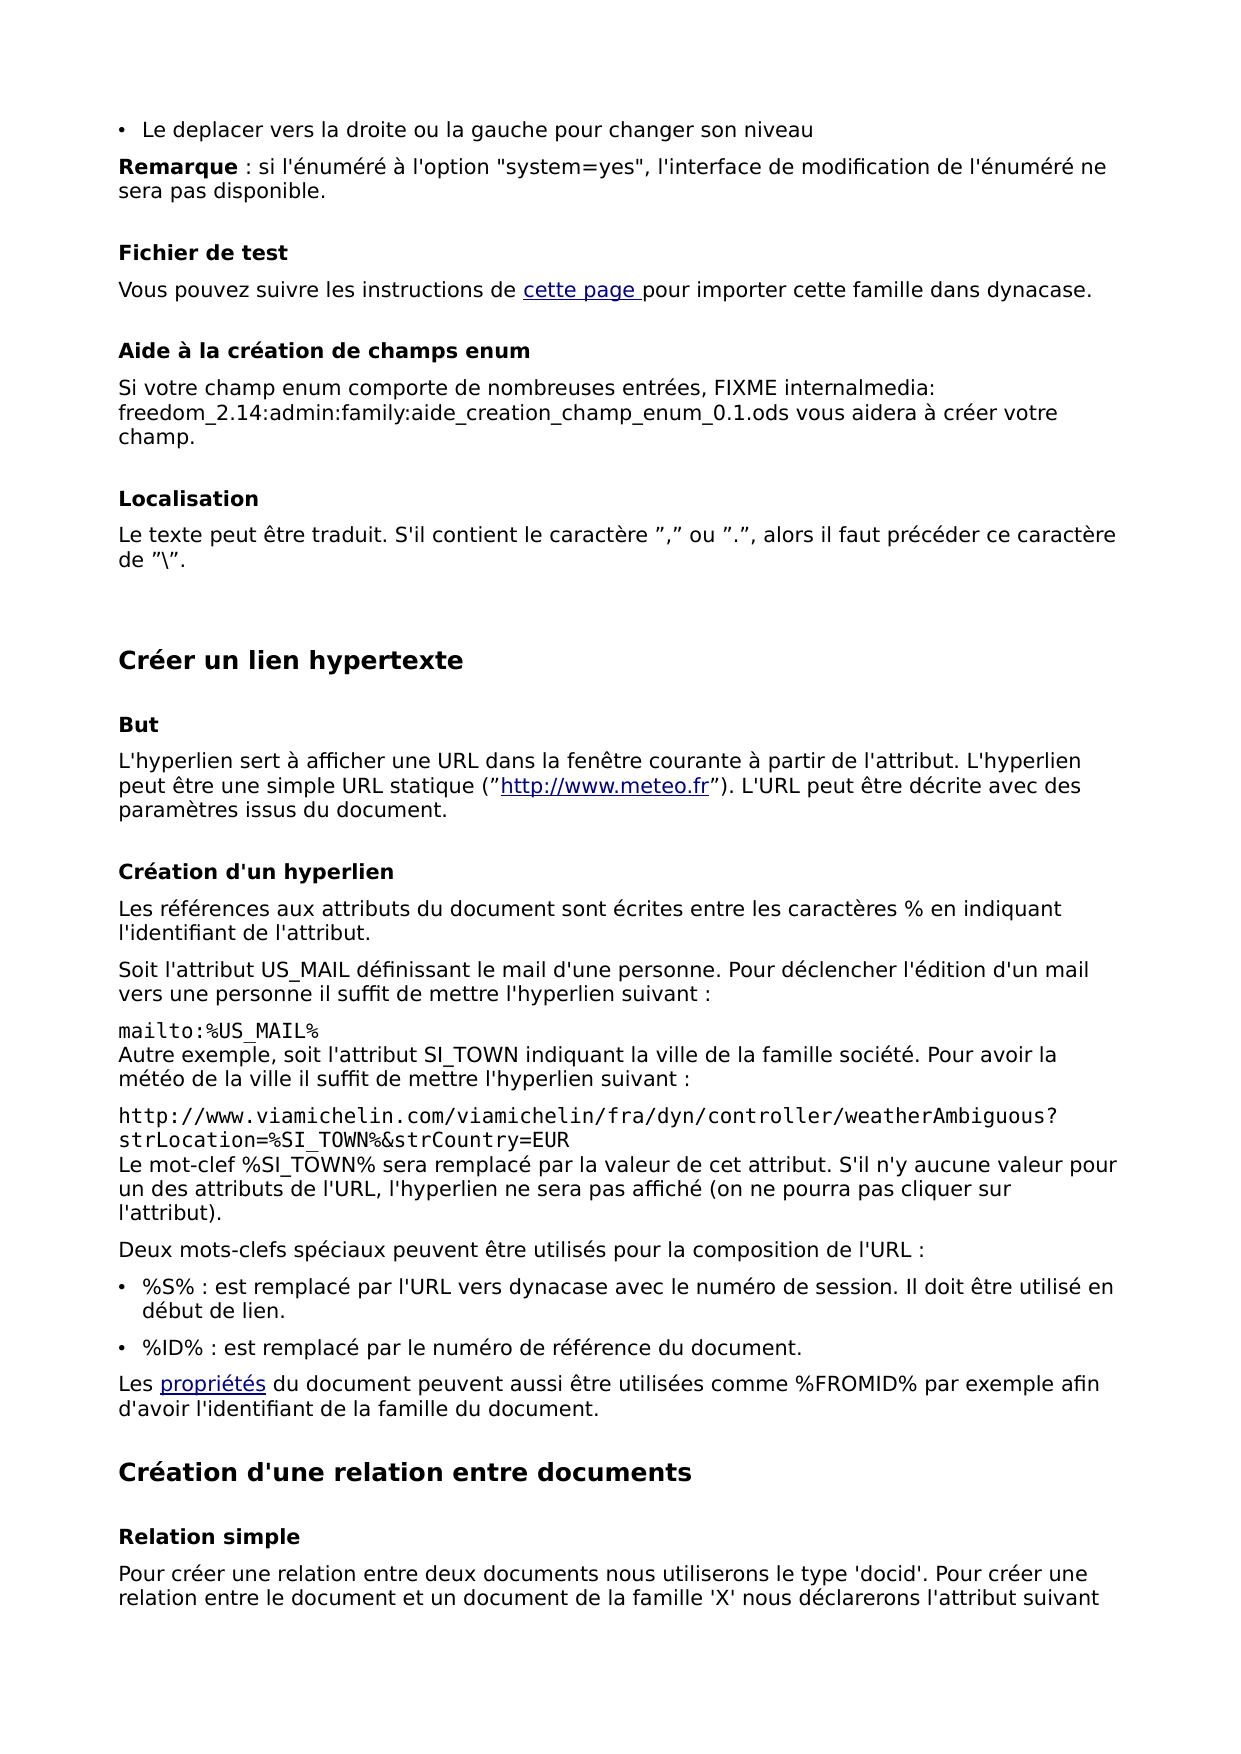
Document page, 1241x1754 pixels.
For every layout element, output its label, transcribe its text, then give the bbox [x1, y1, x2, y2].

text Soit l'attribut US_MAIL définissant le mail d'une personne. Pour déclencher l'édition d'un mail vers une personne il suffit de mettre l'hyperlien suivant : [118, 958, 1122, 1006]
subtitle Relation simple [118, 1525, 1122, 1549]
text Les références aux attributs du document sont écrites entre les caractères % en indiquant l'identifiant de l'attribut. [118, 897, 1122, 945]
text Remarque : si l'énuméré à l'option "system=yes", l'interface de modification de l'énuméré ne sera pas disponible. [118, 155, 1122, 203]
text Autre exemple, soit l'attribut SI_TOWN indiquant la ville de la famille société. Pour avoir la météo de la ville il suffit de mettre l'hyperlien suivant : [118, 1043, 1122, 1092]
subtitle Aide à la création de champs enum [118, 339, 1122, 364]
subtitle Fichier de test [118, 241, 1122, 265]
text Pour créer une relation entre deux documents nous utiliserons le type 'docid'. Pour créer une relation entre le document et un document de la famille 'X' nous déclarerons l'attribut suivant [118, 1562, 1122, 1611]
text Si votre champ enum comporte de nombreuses entrées, FIXME internalmedia: freedom_2.14:admin:family:aide_creation_champ_enum_0.1.ods vous aidera à créer votre champ. [118, 376, 1122, 449]
subtitle Création d'une relation entre documents [118, 1458, 1122, 1488]
subtitle Création d'un hyperlien [118, 860, 1122, 884]
list %ID% : est remplacé par le numéro de référence du document. [118, 1336, 1122, 1360]
text Le mot-clef %SI_TOWN% sera remplacé par la valeur de cet attribut. S'il n'y aucune valeur pour un des attributs de l'URL, l'hyperlien ne sera pas affiché (on ne pourra pas cliquer sur l'attribut). [118, 1153, 1122, 1225]
subtitle But [118, 713, 1122, 737]
text L'hyperlien sert à afficher une URL dans la fenêtre courante à partir de l'attribut. L'hyperlien peut être une simple URL statique (”http://www.meteo.fr”). L'URL peut être décrite avec des paramètres issus du document. [118, 749, 1122, 822]
text Le texte peut être traduit. S'il contient le caractère ”,” ou ”.”, alors il faut précéder ce caractère de ”\”. [118, 523, 1122, 572]
text mailto:%US_MAIL% [118, 1019, 1122, 1043]
text Les propriétés du document peuvent aussi être utilisées comme %FROMID% par exemple afin d'avoir l'identifiant de la famille du document. [118, 1372, 1122, 1421]
list %S% : est remplacé par l'URL vers dynacase avec le numéro de session. Il doit être utilisé en début de lien. [118, 1275, 1122, 1323]
text Vous pouvez suivre les instructions de cette page pour importer cette famille dans dynacase. [118, 278, 1122, 302]
text http://www.viamichelin.com/viamichelin/fra/dyn/controller/weatherAmbiguous?strLocation=%SI_TOWN%&strCountry=EUR [118, 1104, 1122, 1153]
subtitle Créer un lien hypertexte [118, 646, 1122, 675]
text Deux mots-clefs spéciaux peuvent être utilisés pour la composition de l'URL : [118, 1238, 1122, 1262]
list Le deplacer vers la droite ou la gauche pour changer son niveau [118, 118, 1122, 142]
subtitle Localisation [118, 487, 1122, 511]
